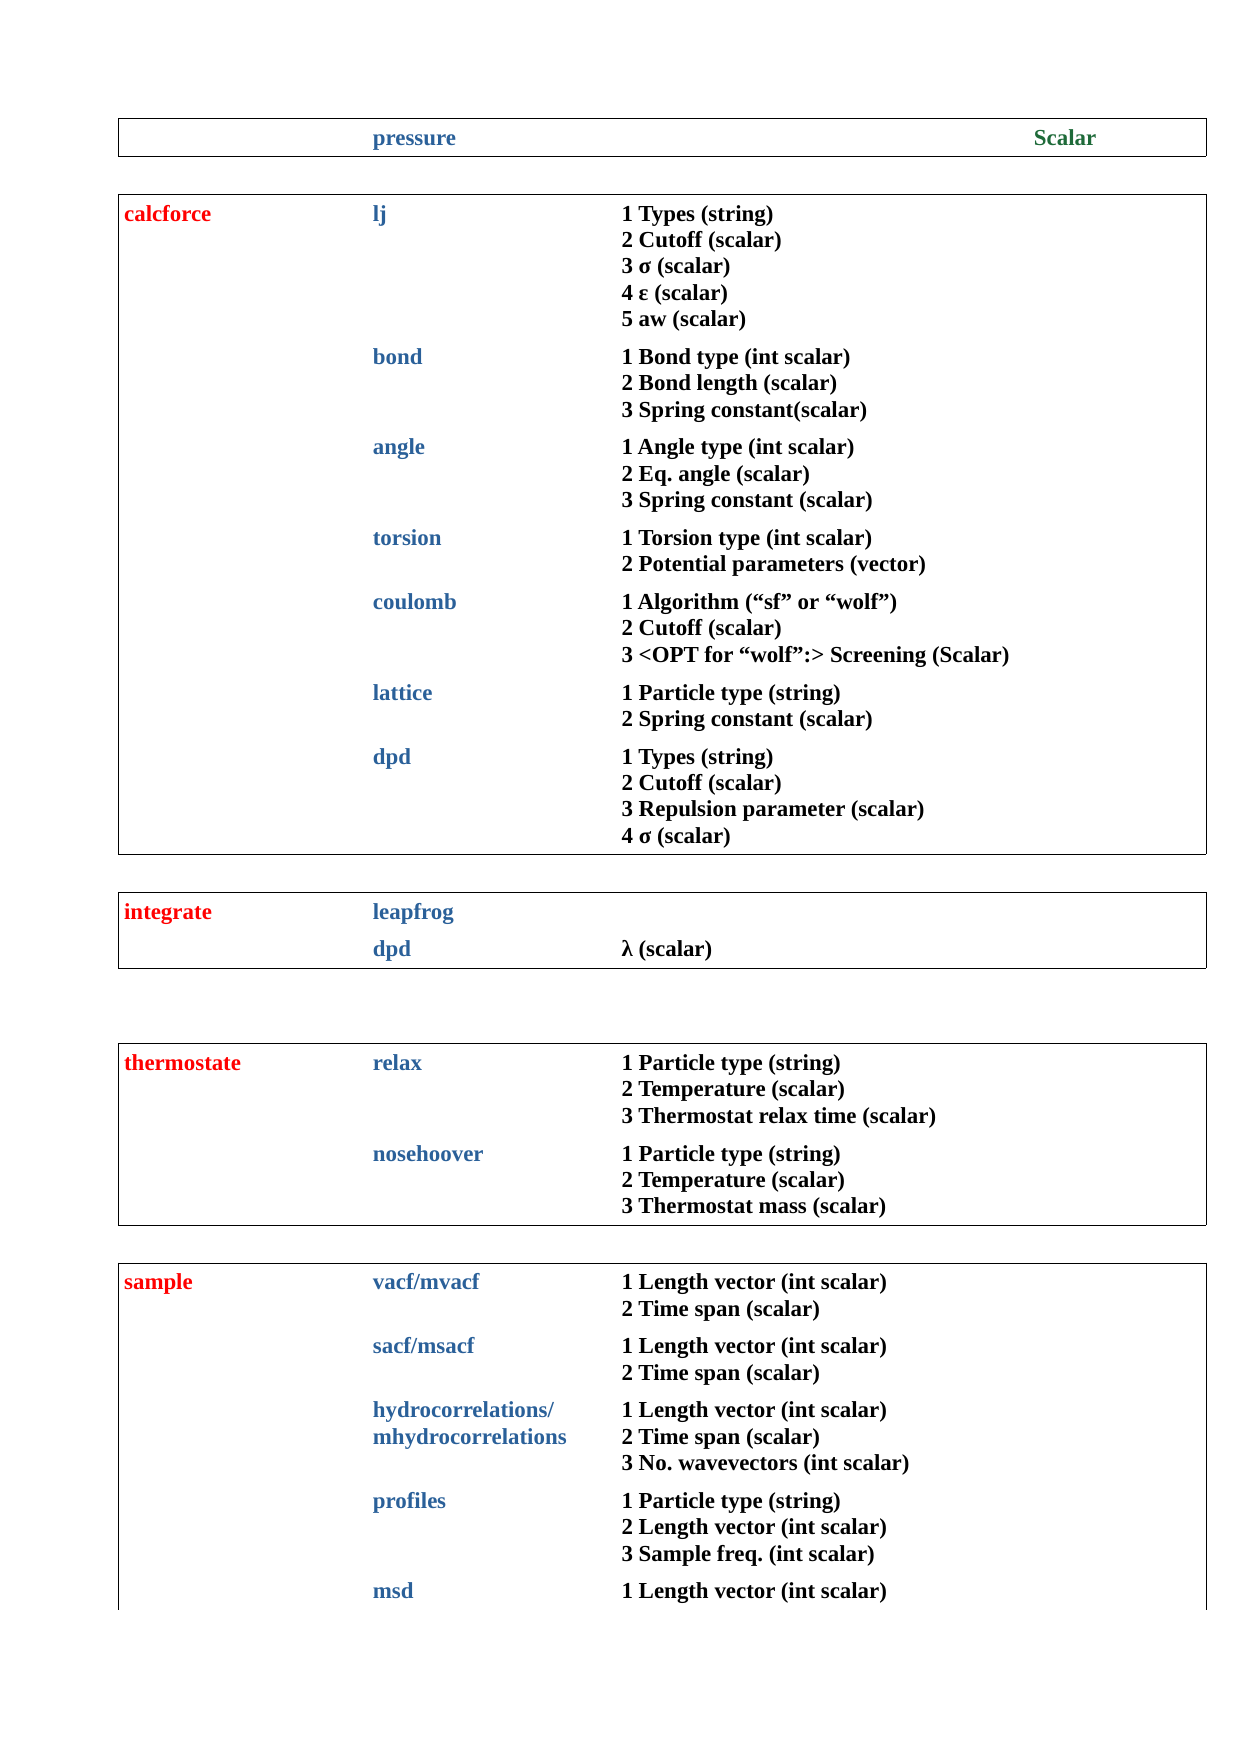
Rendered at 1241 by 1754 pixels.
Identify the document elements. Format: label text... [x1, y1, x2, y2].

table_cell [1028, 1572, 1206, 1610]
table_cell [119, 737, 367, 854]
table_cell [367, 855, 616, 892]
table_cell [118, 855, 367, 892]
table_cell 1 Particle type (string) 2 Temperature (scalar) 3 Thermostat relax time (scalar) [616, 1044, 1028, 1134]
table_cell [616, 969, 1028, 1006]
table_cell 1 Length vector (int scalar) 2 Time span (scalar) [616, 1264, 1028, 1327]
table_cell pressure [367, 119, 616, 156]
table_cell hydrocorrelations/ mhydrocorrelations [367, 1391, 616, 1481]
table_cell [1028, 428, 1206, 518]
table_cell [118, 969, 367, 1006]
table_cell 1 Angle type (int scalar) 2 Eq. angle (scalar) 3 Spring constant (scalar) [616, 428, 1028, 518]
table_cell [119, 1327, 367, 1391]
table_cell [119, 673, 367, 737]
table_cell [616, 893, 1028, 930]
table_cell [119, 1572, 367, 1610]
table_cell [1028, 337, 1206, 428]
table_cell lj [367, 195, 616, 337]
table_cell [119, 428, 367, 518]
table_cell coulomb [367, 583, 616, 673]
table_cell lattice [367, 673, 616, 737]
table_cell [119, 583, 367, 673]
table_cell 1 Length vector (int scalar) 2 Time span (scalar) 3 No. wavevectors (int scalar) [616, 1391, 1028, 1481]
table_cell [1028, 1391, 1206, 1481]
table_cell 1 Particle type (string) 2 Spring constant (scalar) [616, 673, 1028, 737]
table_cell torsion [367, 518, 616, 582]
table_cell [119, 337, 367, 428]
table_cell [1028, 737, 1206, 854]
table_cell integrate [119, 893, 367, 930]
table_cell [616, 119, 1028, 156]
table_cell bond [367, 337, 616, 428]
table_cell [1028, 969, 1206, 1006]
table_cell 1 Particle type (string) 2 Length vector (int scalar) 3 Sample freq. (int scalar) [616, 1481, 1028, 1572]
table_cell relax [367, 1044, 616, 1134]
table_cell [119, 1391, 367, 1481]
table_cell [1028, 1481, 1206, 1572]
table_cell [1028, 583, 1206, 673]
table_cell dpd [367, 737, 616, 854]
table_cell [616, 1226, 1028, 1262]
table_cell [616, 157, 1028, 194]
table_cell 1 Length vector (int scalar) 2 Time span (scalar) [616, 1327, 1028, 1391]
table_cell λ (scalar) [616, 930, 1028, 968]
table_cell [118, 1226, 367, 1262]
table_cell [119, 1481, 367, 1572]
table_cell calcforce [119, 195, 367, 337]
table_cell [1028, 157, 1206, 194]
table_cell [1028, 1134, 1206, 1224]
table_cell [1028, 195, 1206, 337]
table_cell 1 Length vector (int scalar) [616, 1572, 1028, 1610]
table_cell angle [367, 428, 616, 518]
table_cell [1028, 1006, 1206, 1043]
table_cell [119, 119, 367, 156]
table_cell [1028, 930, 1206, 968]
table_cell [1028, 855, 1206, 892]
table_cell [1028, 1226, 1206, 1262]
table_cell vacf/mvacf [367, 1264, 616, 1327]
table_cell Scalar [1028, 119, 1206, 156]
table_cell [118, 1006, 367, 1043]
table_cell msd [367, 1572, 616, 1610]
table_cell [1028, 1044, 1206, 1134]
table_cell [616, 1006, 1028, 1043]
table_cell 1 Torsion type (int scalar) 2 Potential parameters (vector) [616, 518, 1028, 582]
table_cell 1 Particle type (string) 2 Temperature (scalar) 3 Thermostat mass (scalar) [616, 1134, 1028, 1224]
table_cell dpd [367, 930, 616, 968]
table_cell profiles [367, 1481, 616, 1572]
table_cell [1028, 673, 1206, 737]
table_cell [1028, 893, 1206, 930]
table_cell [367, 969, 616, 1006]
table_cell [367, 157, 616, 194]
table_cell [119, 930, 367, 968]
table_cell 1 Algorithm (“sf” or “wolf”) 2 Cutoff (scalar) 3 <OPT for “wolf”:> Screening (Scalar) [616, 583, 1028, 673]
table_cell 1 Types (string) 2 Cutoff (scalar) 3 Repulsion parameter (scalar) 4 σ (scalar) [616, 737, 1028, 854]
table_cell thermostate [119, 1044, 367, 1134]
table_cell [367, 1226, 616, 1262]
table_cell sample [119, 1264, 367, 1327]
table_cell [1028, 1264, 1206, 1327]
table_cell 1 Types (string) 2 Cutoff (scalar) 3 σ (scalar) 4 ε (scalar) 5 aw (scalar) [616, 195, 1028, 337]
table_cell [1028, 518, 1206, 582]
table_cell [367, 1006, 616, 1043]
table_cell [118, 157, 367, 194]
table_cell [1028, 1327, 1206, 1391]
table_cell 1 Bond type (int scalar) 2 Bond length (scalar) 3 Spring constant(scalar) [616, 337, 1028, 428]
table_cell sacf/msacf [367, 1327, 616, 1391]
table_cell [119, 1134, 367, 1224]
table_cell [119, 518, 367, 582]
table_cell leapfrog [367, 893, 616, 930]
table_cell [616, 855, 1028, 892]
table_cell nosehoover [367, 1134, 616, 1224]
